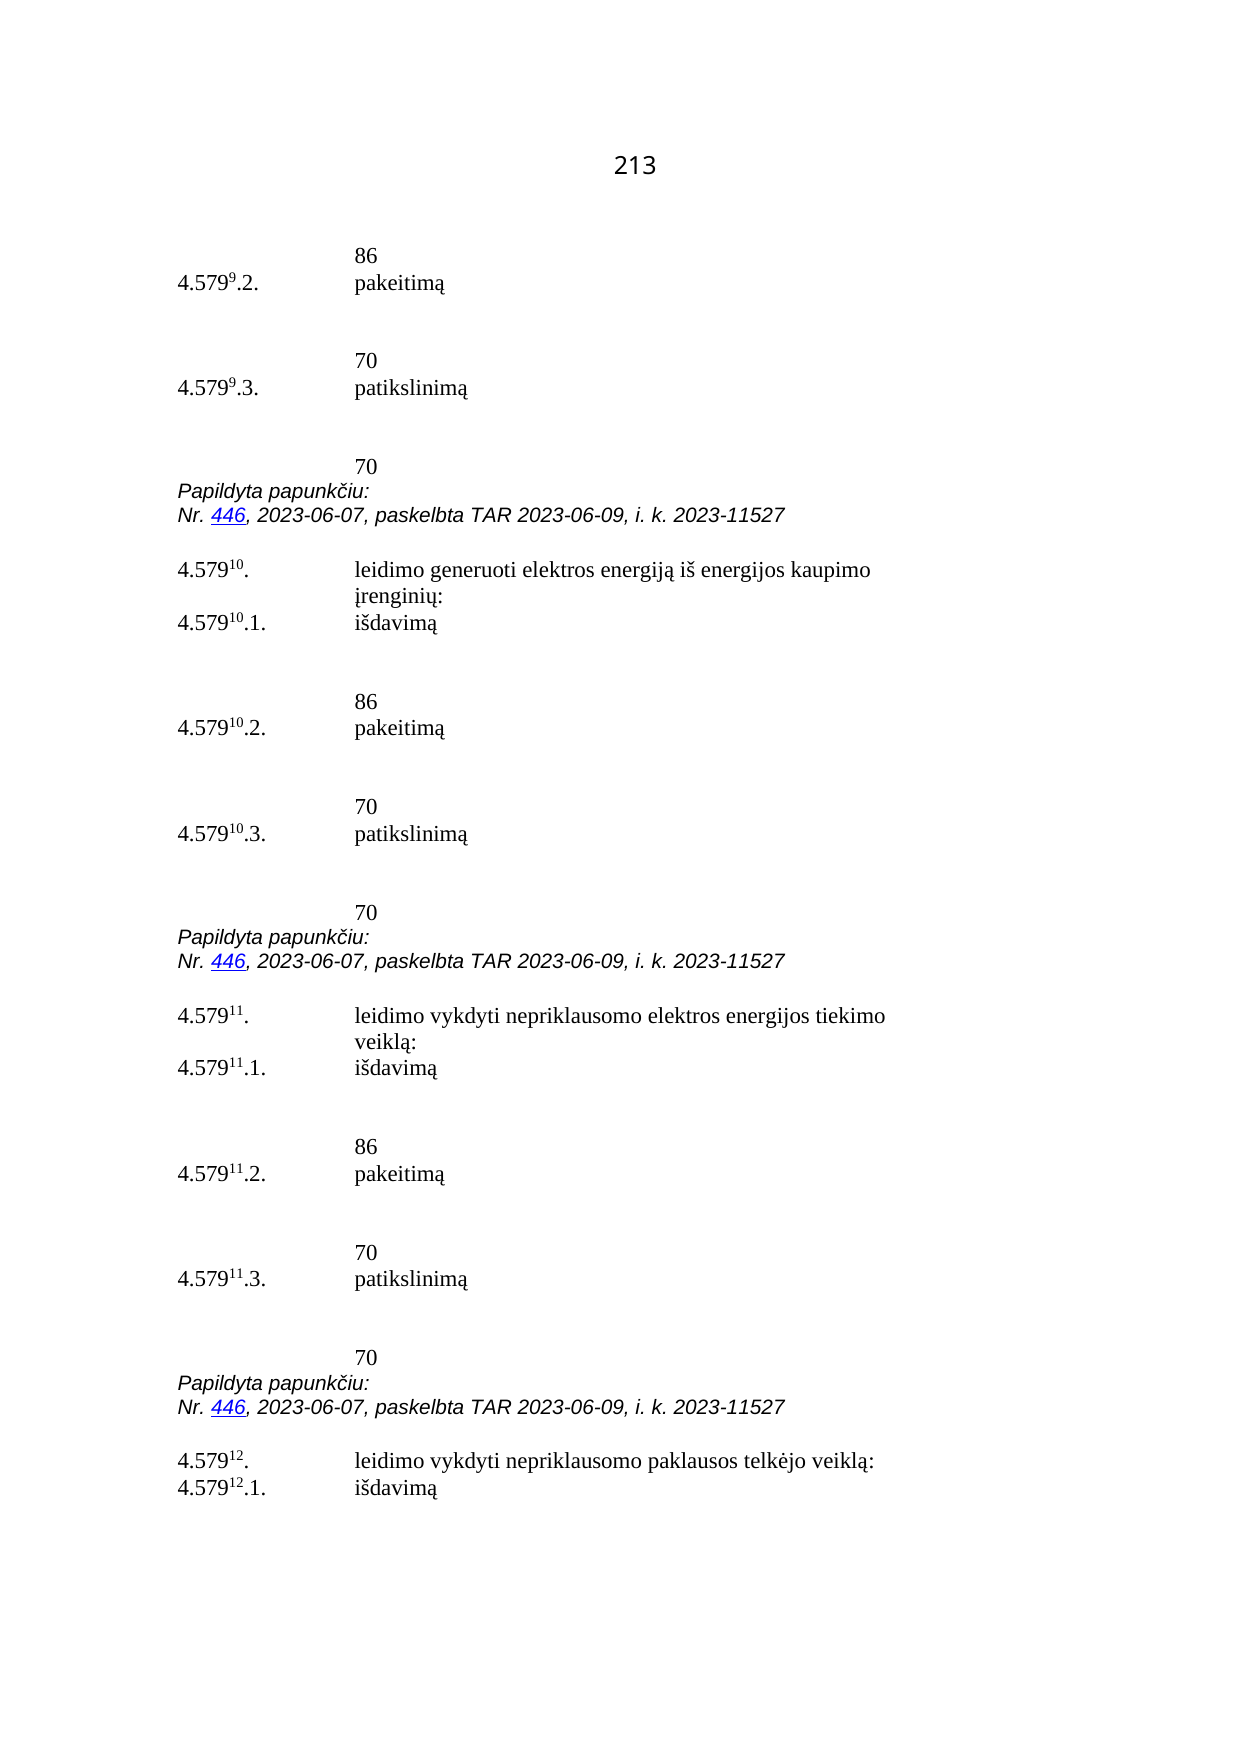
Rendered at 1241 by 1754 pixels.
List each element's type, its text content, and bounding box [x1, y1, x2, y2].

text Nr. 446, 2023-06-07, paskelbta TAR 2023-06-09, i. k. 2023-11527 [177, 503, 1092, 527]
text 4.57911.3. patikslinimą 70 [177, 1265, 960, 1371]
text Nr. 446, 2023-06-07, paskelbta TAR 2023-06-09, i. k. 2023-11527 [177, 1394, 1092, 1418]
text Papildyta papunkčiu: [177, 925, 1092, 949]
text 4.5799.3. patikslinimą 70 [177, 374, 974, 479]
text 4.57910. leidimo generuoti elektros energiją iš energijos kaupimo įrenginių: [177, 556, 945, 609]
text 4.57911. leidimo vykdyti nepriklausomo elektros energijos tiekimo veiklą: [177, 1002, 945, 1054]
text 4.57911.1. išdavimą 86 [177, 1054, 945, 1160]
text 4.57910.3. patikslinimą 70 [177, 819, 960, 925]
text 4.57910.1. išdavimą 86 [177, 609, 945, 714]
text Nr. 446, 2023-06-07, paskelbta TAR 2023-06-09, i. k. 2023-11527 [177, 949, 1092, 973]
text 4.57910.2. pakeitimą 70 [177, 714, 945, 819]
text 4.5799.2. pakeitimą 70 [177, 268, 945, 374]
text Papildyta papunkčiu: [177, 479, 1092, 503]
text Papildyta papunkčiu: [177, 1371, 1092, 1394]
text 4.57912.1. išdavimą [177, 1474, 945, 1526]
text 4.57911.2. pakeitimą 70 [177, 1160, 945, 1265]
text 4.57912. leidimo vykdyti nepriklausomo paklausos telkėjo veiklą: [177, 1447, 945, 1474]
text 86 [177, 216, 945, 268]
